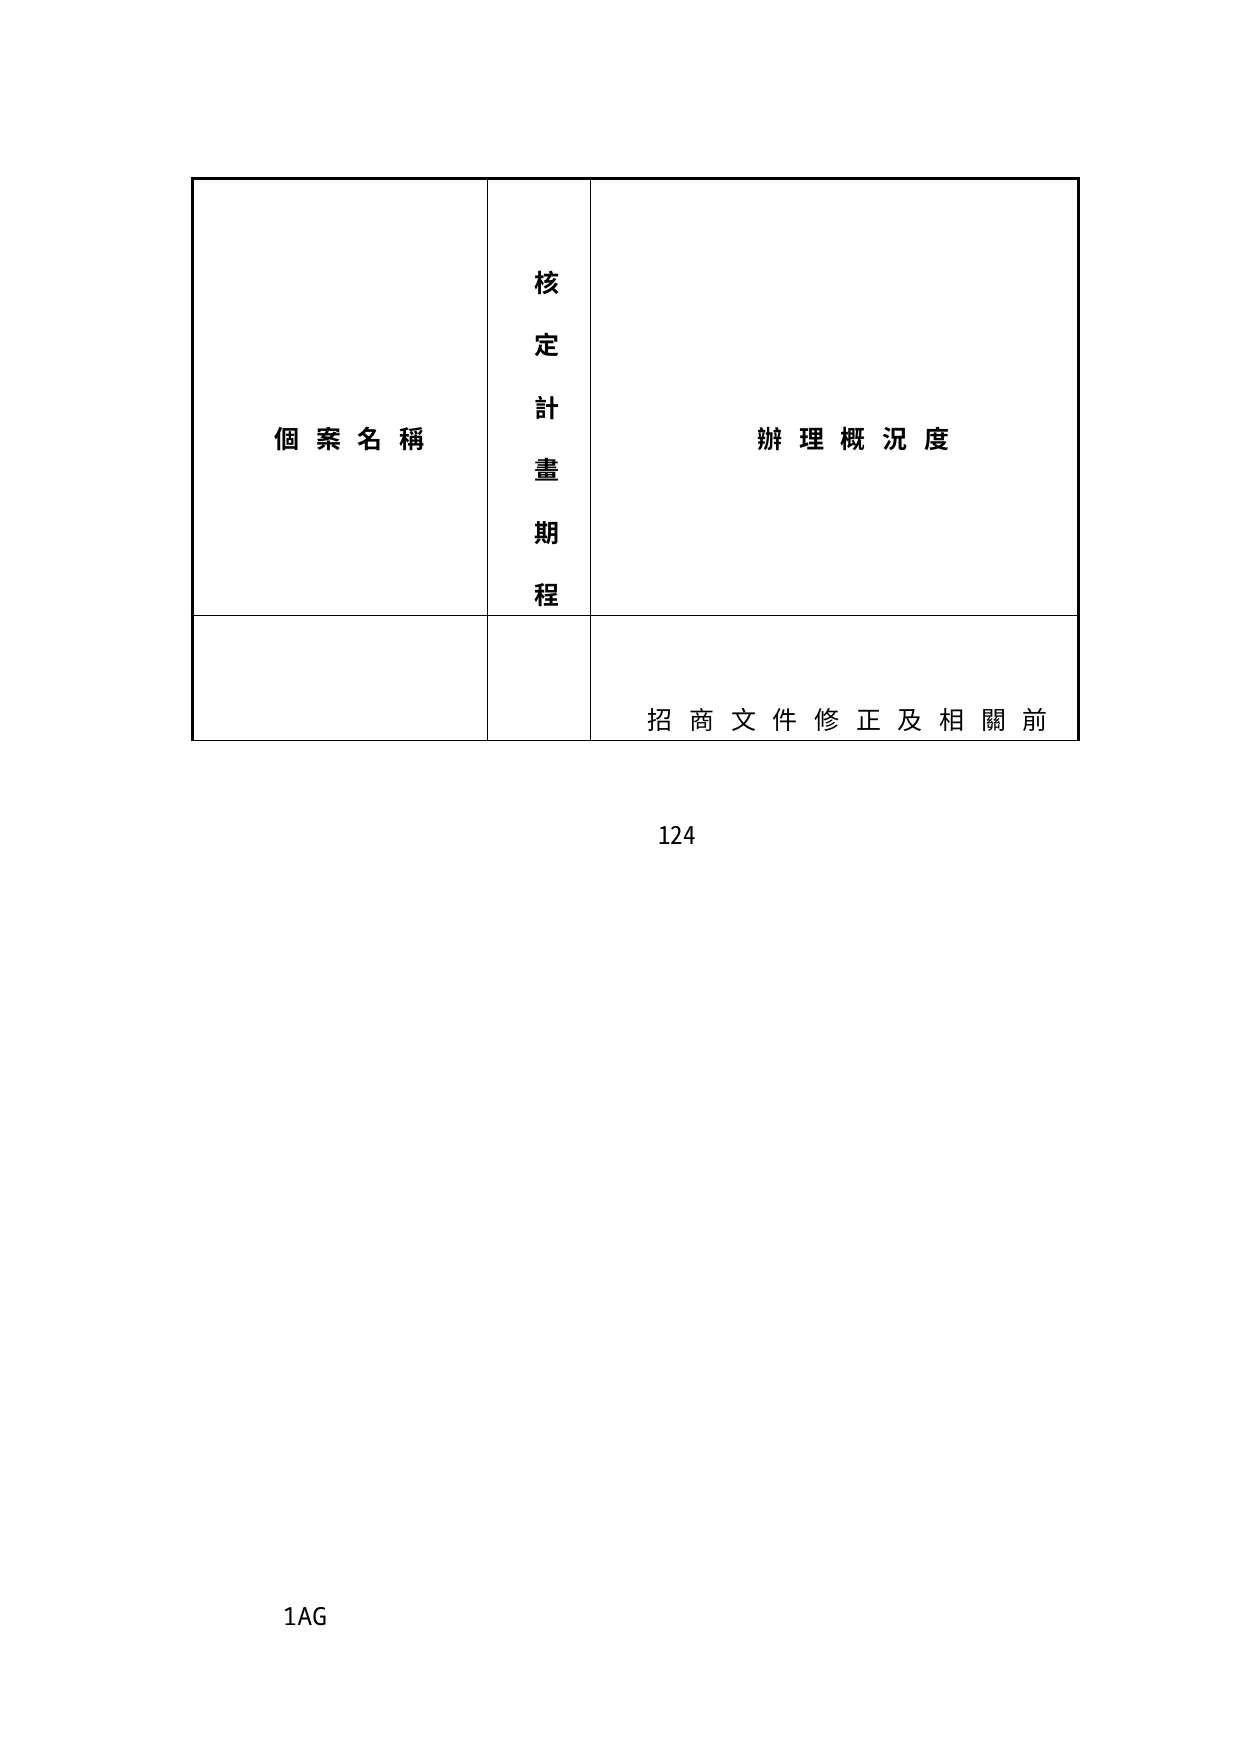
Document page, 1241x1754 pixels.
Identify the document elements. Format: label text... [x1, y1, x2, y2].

table_header 個案名稱 [194, 180, 487, 615]
table_header 核定計畫期程 [488, 180, 590, 615]
table_cell 招商文件修正及相關前 [591, 616, 1077, 740]
table_cell [488, 616, 590, 740]
table_header 辦理概況度 [591, 180, 1077, 615]
table_cell [194, 616, 487, 740]
